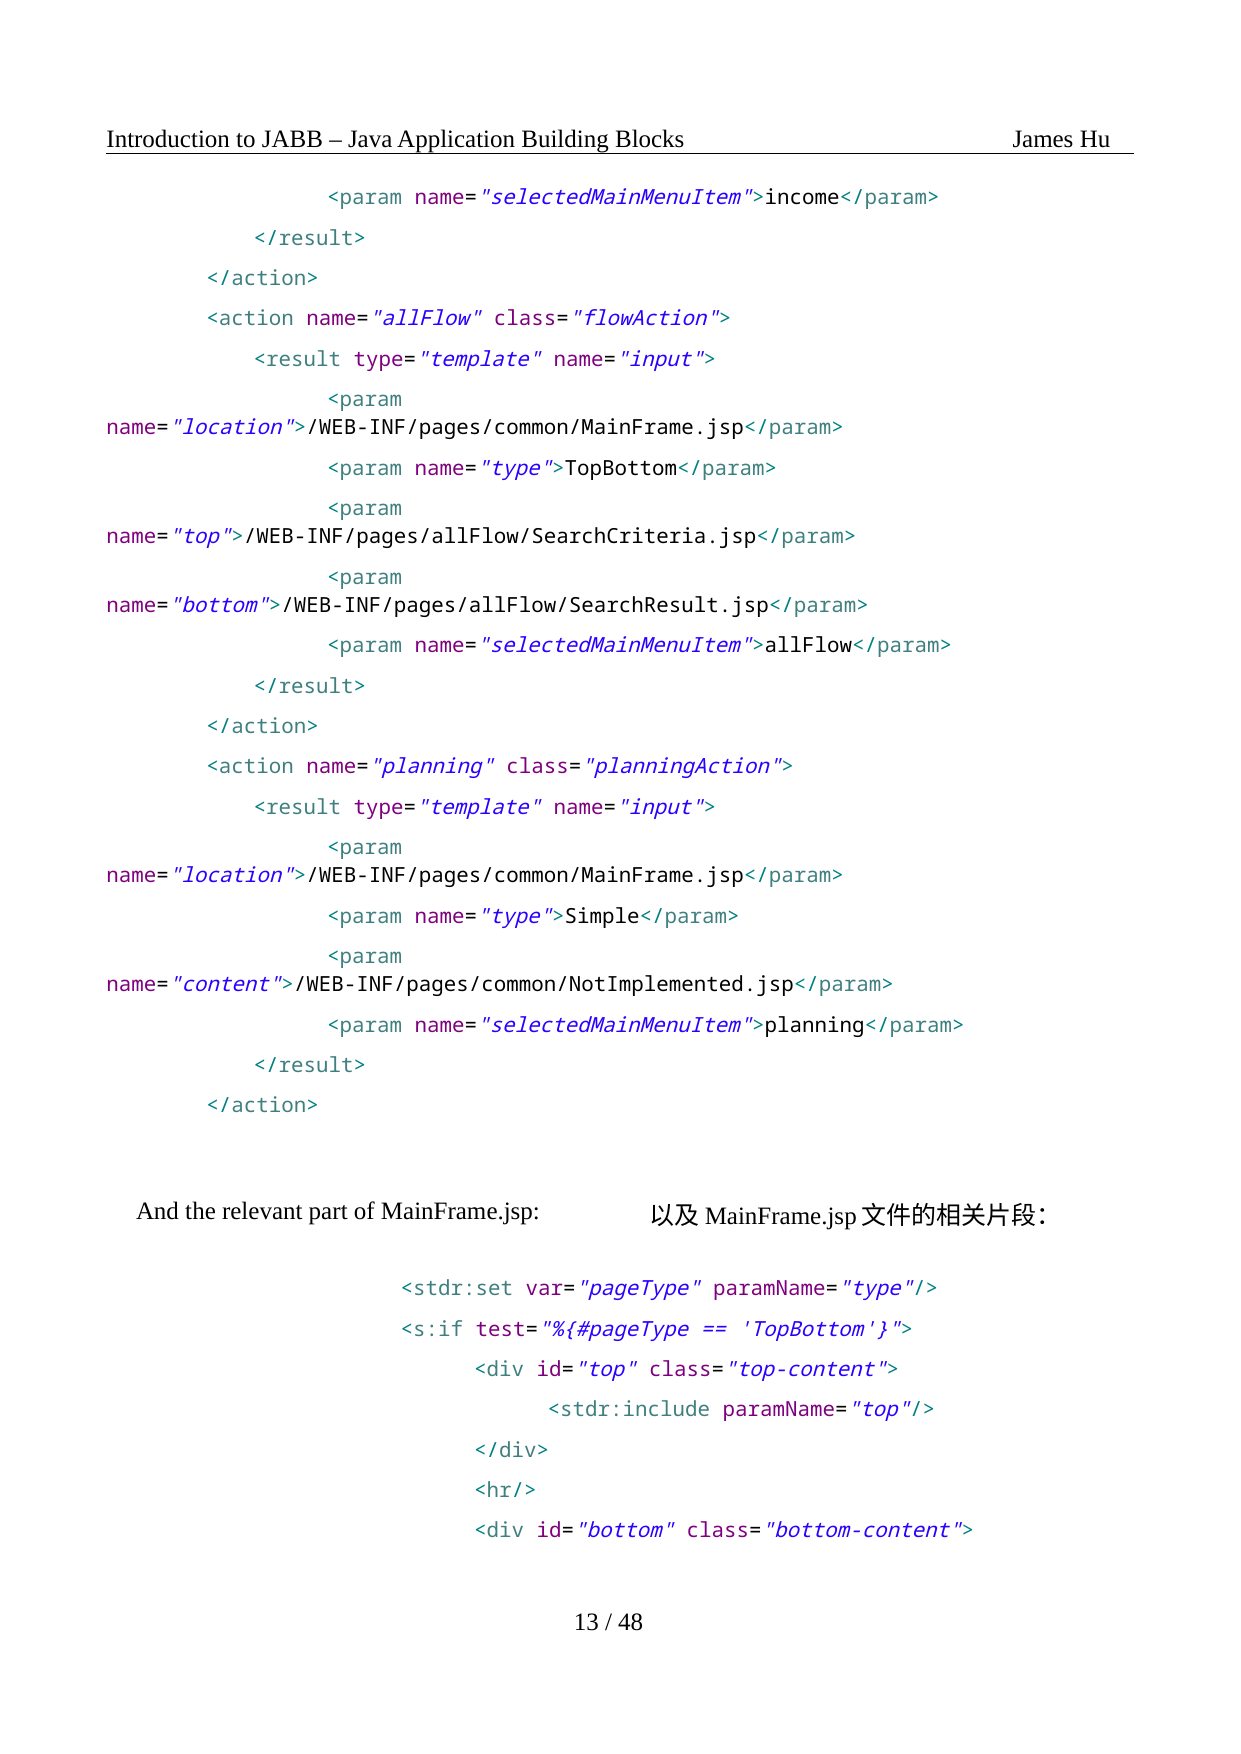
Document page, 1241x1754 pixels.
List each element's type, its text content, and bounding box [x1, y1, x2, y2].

table_header 以及MainFrame.jsp文件的相关片段： [620, 1160, 1134, 1267]
text <div id="bottom" class="bottom-content"> [106, 1515, 1134, 1544]
text <action name="allFlow" class="flowAction"> [106, 303, 1134, 332]
table_header And the relevant part of MainFrame.jsp: [106, 1160, 620, 1267]
text <s:if test="%{#pageType == 'TopBottom'}"> [106, 1314, 1134, 1342]
text <param name="selectedMainMenuItem">income</param> [106, 182, 1134, 211]
text <result type="template" name="input"> [106, 344, 1134, 372]
text <hr/> [106, 1475, 1134, 1503]
text <div id="top" class="top-content"> [106, 1354, 1134, 1382]
text <param name="location">/WEB-INF/pages/common/MainFrame.jsp</param> [106, 384, 1134, 441]
text </div> [106, 1435, 1134, 1463]
text <param name="top">/WEB-INF/pages/allFlow/SearchCriteria.jsp</param> [106, 493, 1134, 550]
text </result> [106, 223, 1134, 251]
text <param name="type">Simple</param> [106, 901, 1134, 929]
text <param name="location">/WEB-INF/pages/common/MainFrame.jsp</param> [106, 832, 1134, 889]
text <stdr:include paramName="top"/> [106, 1394, 1134, 1423]
text </action> [106, 263, 1134, 291]
text <param name="selectedMainMenuItem">planning</param> [106, 1010, 1134, 1038]
text <param name="selectedMainMenuItem">allFlow</param> [106, 631, 1134, 659]
text <param name="content">/WEB-INF/pages/common/NotImplemented.jsp</param> [106, 941, 1134, 998]
text <stdr:set var="pageType" paramName="type"/> [106, 1273, 1134, 1302]
text <result type="template" name="input"> [106, 792, 1134, 820]
text </result> [106, 671, 1134, 699]
text </action> [106, 1091, 1134, 1119]
text <action name="planning" class="planningAction"> [106, 751, 1134, 780]
text <param name="bottom">/WEB-INF/pages/allFlow/SearchResult.jsp</param> [106, 562, 1134, 619]
text </action> [106, 711, 1134, 739]
text </result> [106, 1050, 1134, 1079]
text <param name="type">TopBottom</param> [106, 453, 1134, 481]
